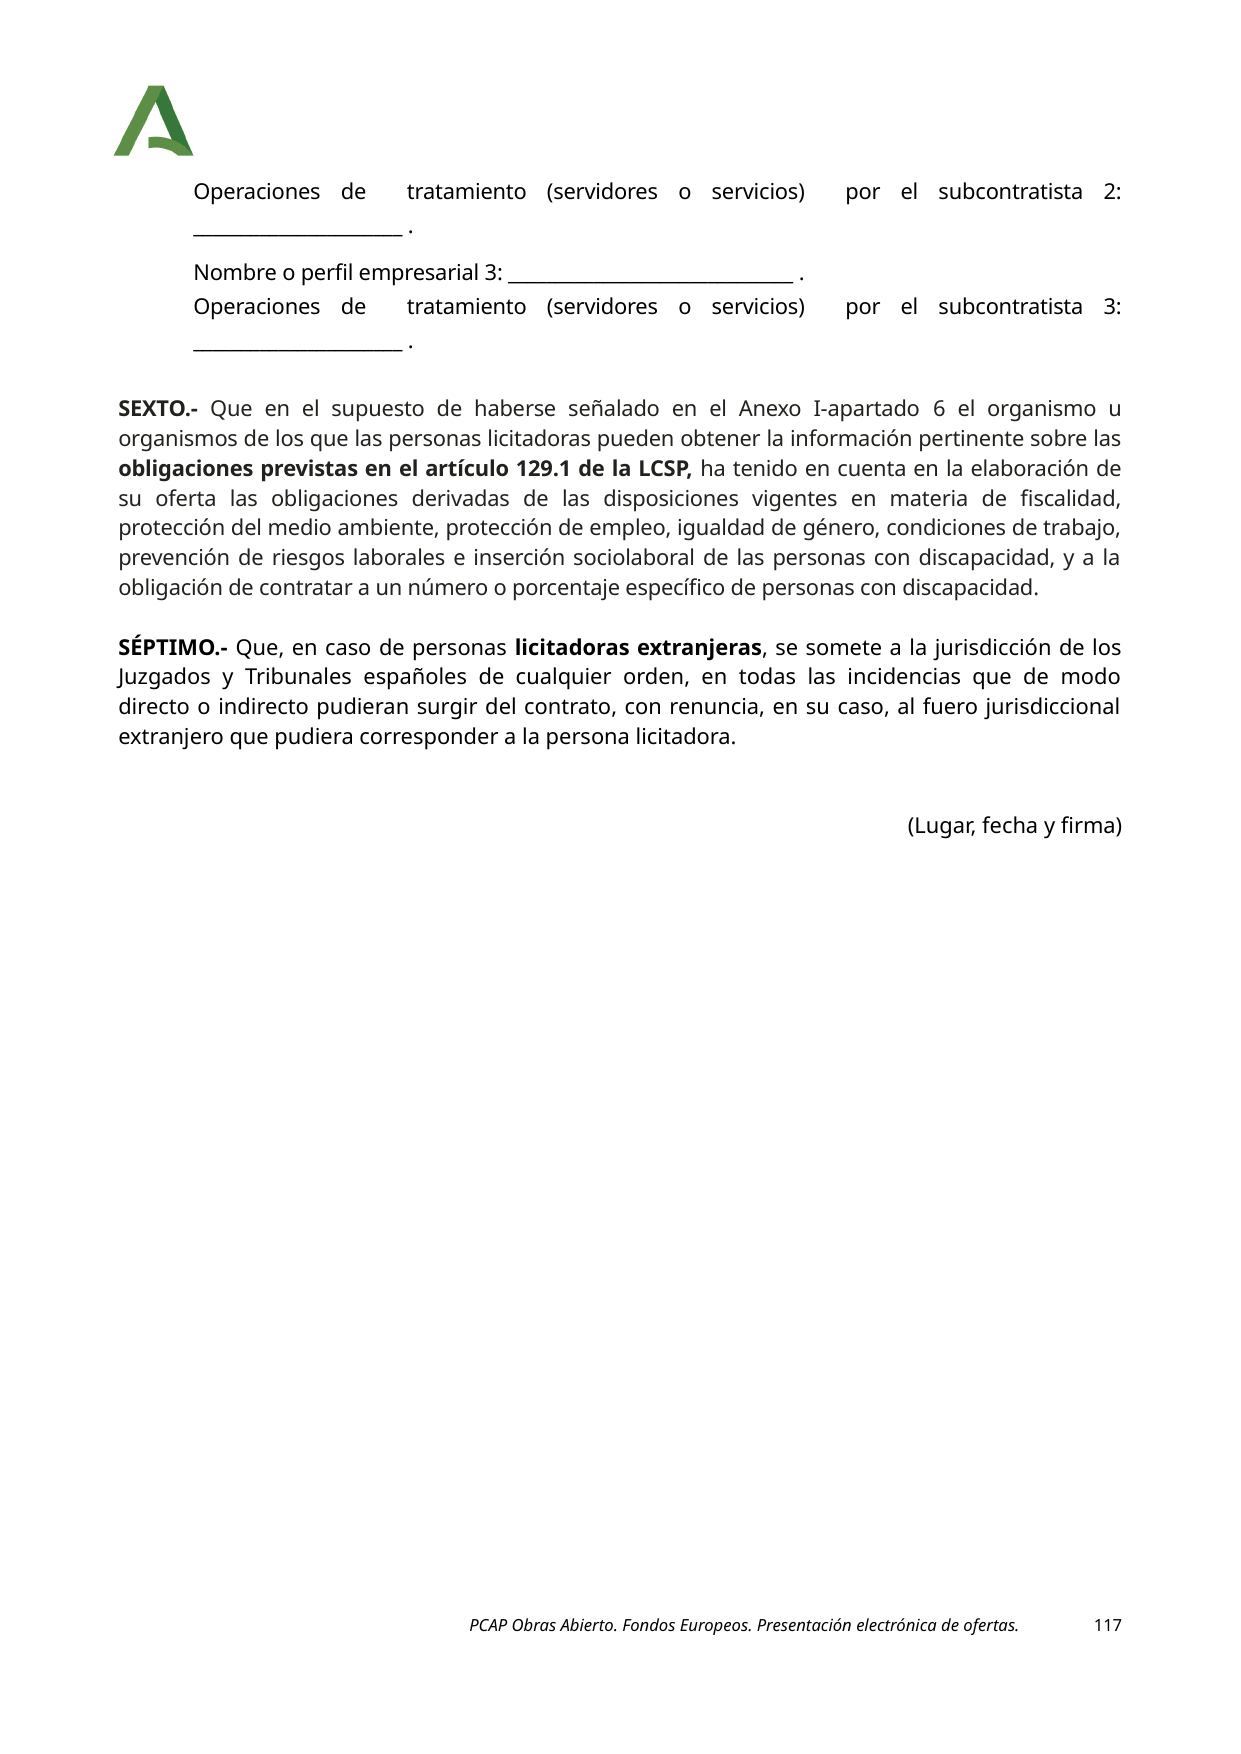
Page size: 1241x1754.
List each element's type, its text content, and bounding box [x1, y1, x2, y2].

text SÉPTIMO.- Que, en caso de personas licitadoras extranjeras, se somete a la jurisdicción de los Juzgados y Tribunales españoles de cualquier orden, en todas las incidencias que de modo directo o indirecto pudieran surgir del contrato, con renuncia, en su caso, al fuero jurisdiccional extranjero que pudiera corresponder a la persona licitadora. [118, 631, 1122, 751]
text Operaciones de tratamiento (servidores o servicios) por el subcontratista 2: ______________________ . [193, 176, 1122, 240]
text Operaciones de tratamiento (servidores o servicios) por el subcontratista 3:￹ ______________________ . [193, 291, 1122, 354]
text SEXTO.- Que en el supuesto de haberse señalado en el Anexo I-apartado 6 el organismo u organismos de los que las personas licitadoras pueden obtener la información pertinente sobre las obligaciones previstas en el artículo 129.1 de la LCSP, ha tenido en cuenta en la elaboración de su oferta las obligaciones derivadas de las disposiciones vigentes en materia de fiscalidad, protección del medio ambiente, protección de empleo, igualdad de género, condiciones de trabajo, prevención de riesgos laborales e inserción sociolaboral de las personas con discapacidad, y a la obligación de contratar a un número o porcentaje específico de personas con discapacidad. [118, 393, 1122, 602]
text Nombre o perfil empresarial 3: ______________________________ . [193, 256, 1122, 286]
text (Lugar, fecha y firma) [118, 810, 1122, 840]
picture [109, 81, 198, 160]
